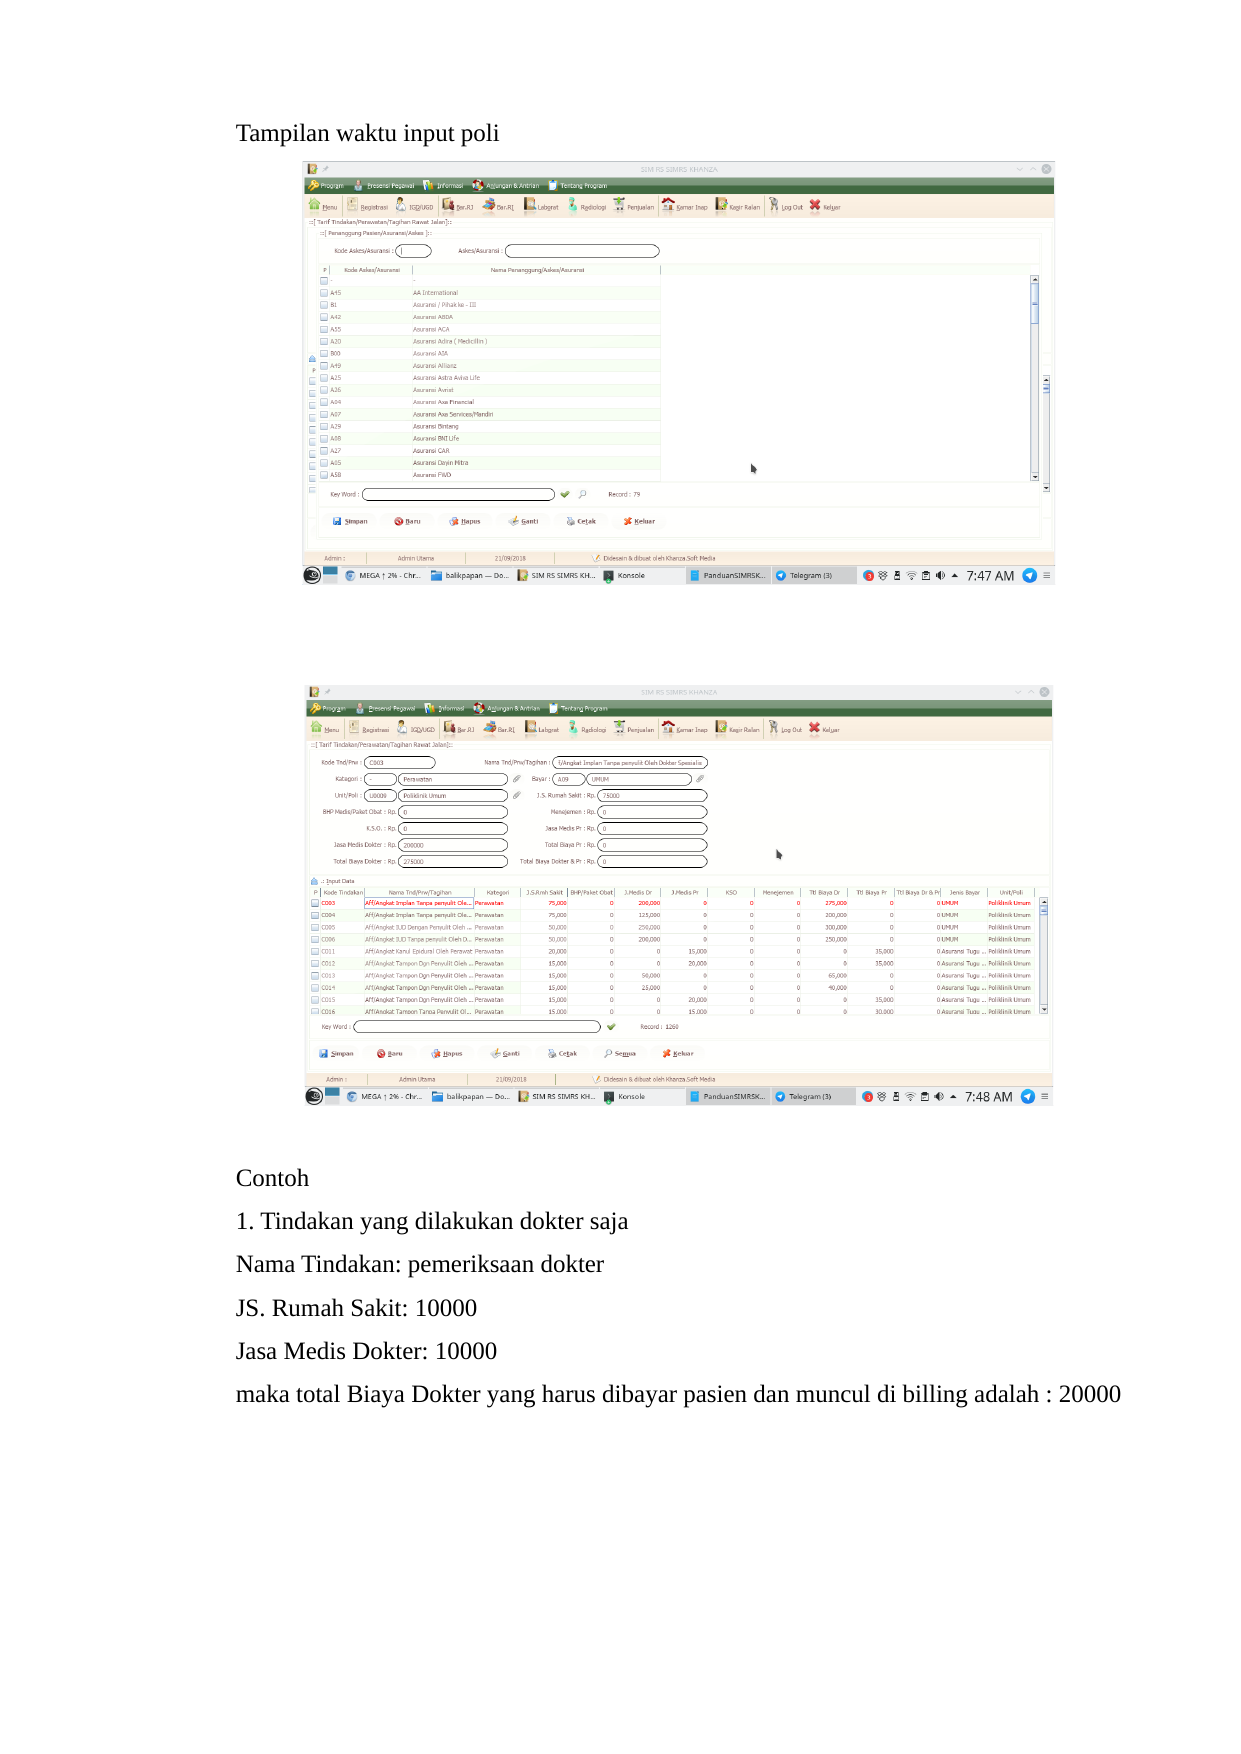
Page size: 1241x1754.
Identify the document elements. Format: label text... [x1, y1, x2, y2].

text Jasa Medis Dokter: 10000 [236, 1336, 1122, 1364]
picture [302, 161, 1056, 585]
text Tampilan waktu input poli [236, 118, 1122, 147]
text Contoh [236, 1163, 1122, 1192]
text JS. Rumah Sakit: 10000 [236, 1293, 1122, 1321]
picture [304, 685, 1054, 1106]
text Nama Tindakan: pemeriksaan dokter [236, 1249, 1122, 1278]
text 1. Tindakan yang dilakukan dokter saja [236, 1206, 1122, 1235]
text maka total Biaya Dokter yang harus dibayar pasien dan muncul di billing adalah : 20000 [236, 1379, 1122, 1408]
